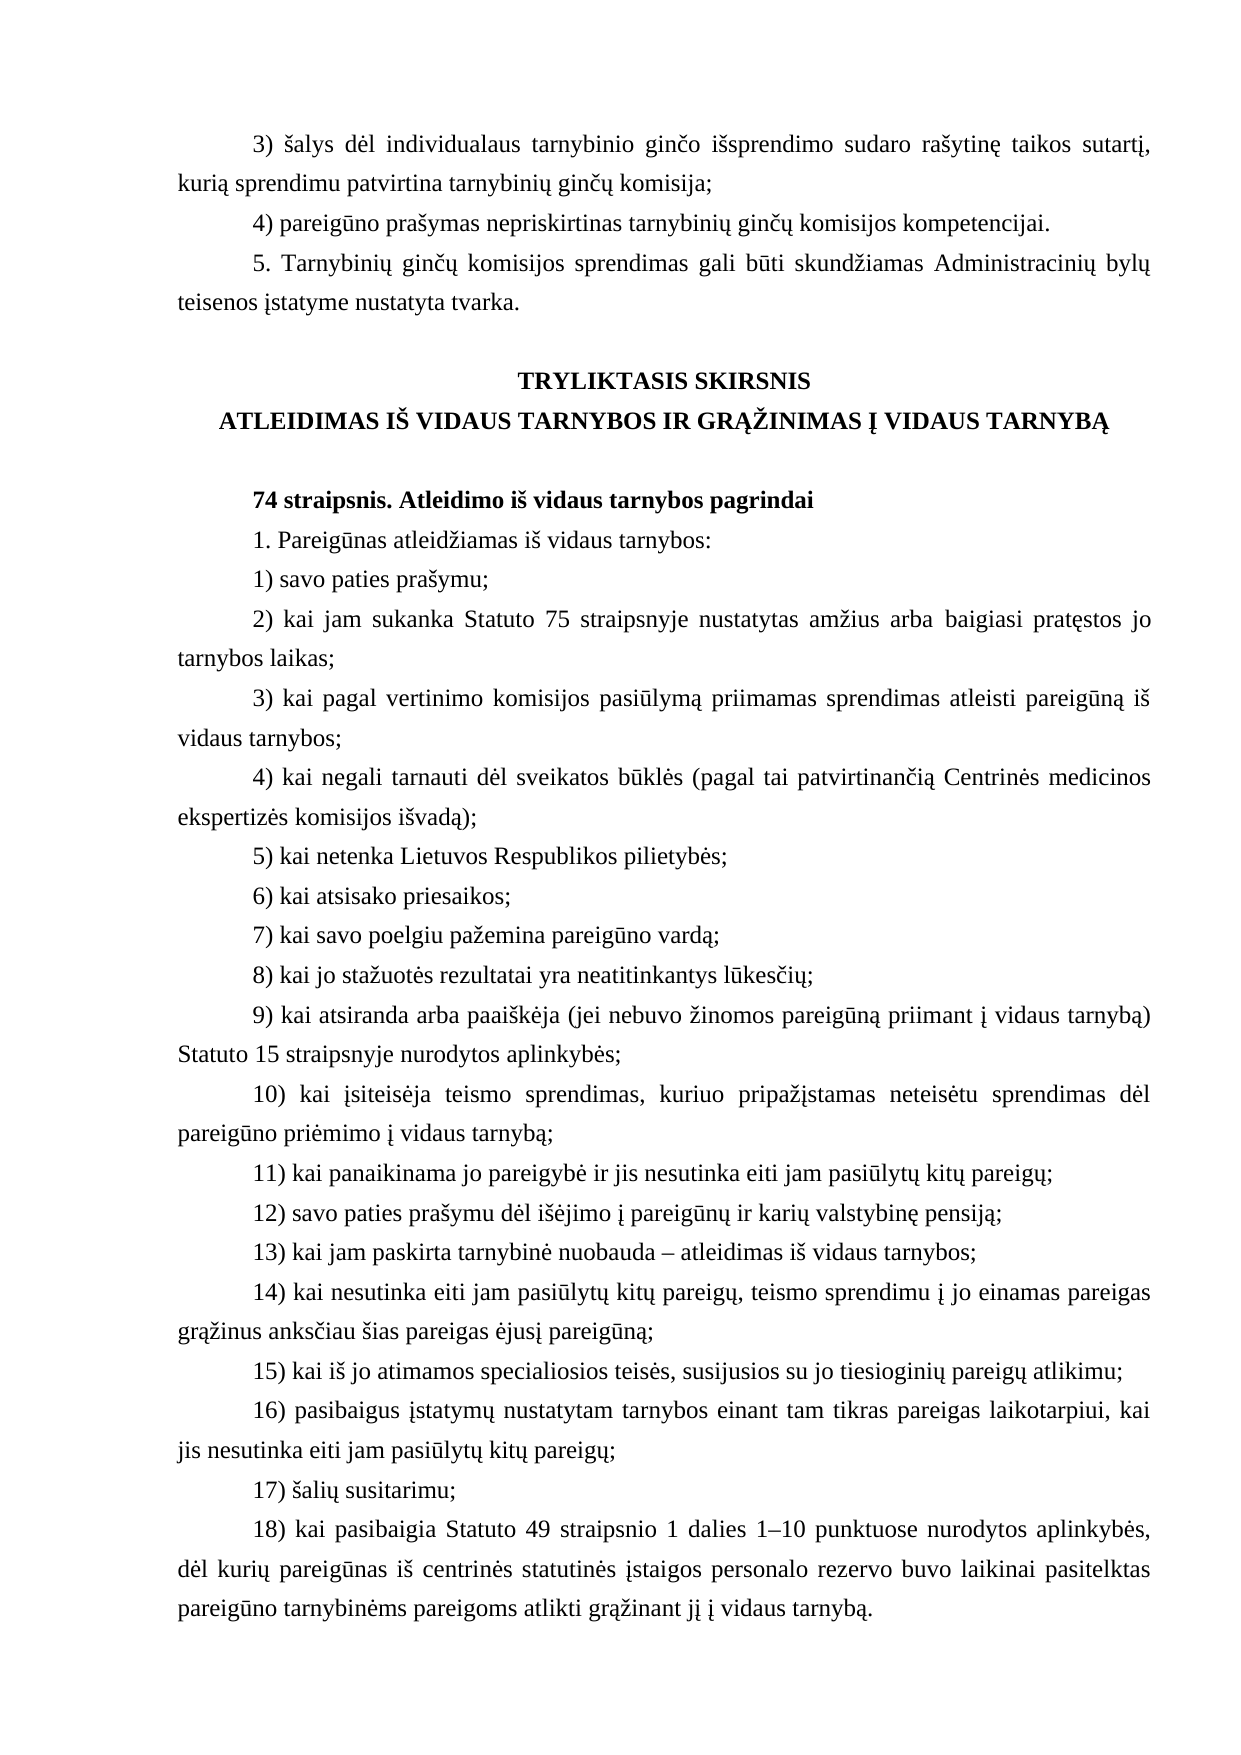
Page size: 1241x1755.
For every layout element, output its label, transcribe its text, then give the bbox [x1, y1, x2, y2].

text 18) kai pasibaigia Statuto 49 straipsnio 1 dalies 1–10 punktuose nurodytos aplinkybės, dėl kurių pareigūnas iš centrinės statutinės įstaigos personalo rezervo buvo laikinai pasitelktas pareigūno tarnybinėms pareigoms atlikti grąžinant jį į vidaus tarnybą. [177, 1503, 1152, 1622]
text ATLEIDIMAS IŠ VIDAUS TARNYBOS IR GRĄŽINIMAS Į VIDAUS TARNYBĄ [177, 395, 1152, 435]
text 8) kai jo stažuotės rezultatai yra neatitinkantys lūkesčių; [177, 949, 1152, 989]
text 74 straipsnis. Atleidimo iš vidaus tarnybos pagrindai [177, 474, 1152, 514]
text 10) kai įsiteisėja teismo sprendimas, kuriuo pripažįstamas neteisėtu sprendimas dėl pareigūno priėmimo į vidaus tarnybą; [177, 1068, 1152, 1147]
text 1. Pareigūnas atleidžiamas iš vidaus tarnybos: [177, 514, 1152, 553]
text 14) kai nesutinka eiti jam pasiūlytų kitų pareigų, teismo sprendimu į jo einamas pareigas grąžinus anksčiau šias pareigas ėjusį pareigūną; [177, 1266, 1152, 1345]
text 4) kai negali tarnauti dėl sveikatos būklės (pagal tai patvirtinančią Centrinės medicinos ekspertizės komisijos išvadą); [177, 751, 1152, 831]
text TRYLIKTASIS SKIRSNIS [177, 356, 1152, 395]
text 5. Tarnybinių ginčų komisijos sprendimas gali būti skundžiamas Administracinių bylų teisenos įstatyme nustatyta tvarka. [177, 237, 1152, 316]
text 11) kai panaikinama jo pareigybė ir jis nesutinka eiti jam pasiūlytų kitų pareigų; [177, 1147, 1152, 1187]
text 17) šalių susitarimu; [177, 1464, 1152, 1503]
text 7) kai savo poelgiu pažemina pareigūno vardą; [177, 910, 1152, 949]
text 6) kai atsisako priesaikos; [177, 870, 1152, 910]
text 2) kai jam sukanka Statuto 75 straipsnyje nustatytas amžius arba baigiasi pratęstos jo tarnybos laikas; [177, 593, 1152, 672]
text 12) savo paties prašymu dėl išėjimo į pareigūnų ir karių valstybinę pensiją; [177, 1187, 1152, 1226]
text 3) kai pagal vertinimo komisijos pasiūlymą priimamas sprendimas atleisti pareigūną iš vidaus tarnybos; [177, 672, 1152, 751]
text 1) savo paties prašymu; [177, 553, 1152, 593]
text 5) kai netenka Lietuvos Respublikos pilietybės; [177, 831, 1152, 870]
text 16) pasibaigus įstatymų nustatytam tarnybos einant tam tikras pareigas laikotarpiui, kai jis nesutinka eiti jam pasiūlytų kitų pareigų; [177, 1385, 1152, 1464]
text 15) kai iš jo atimamos specialiosios teisės, susijusios su jo tiesioginių pareigų atlikimu; [177, 1345, 1152, 1385]
text 3) šalys dėl individualaus tarnybinio ginčo išsprendimo sudaro rašytinę taikos sutartį, kurią sprendimu patvirtina tarnybinių ginčų komisija; [177, 118, 1152, 197]
text 9) kai atsiranda arba paaiškėja (jei nebuvo žinomos pareigūną priimant į vidaus tarnybą) Statuto 15 straipsnyje nurodytos aplinkybės; [177, 989, 1152, 1068]
text 4) pareigūno prašymas nepriskirtinas tarnybinių ginčų komisijos kompetencijai. [177, 197, 1152, 237]
text 13) kai jam paskirta tarnybinė nuobauda – atleidimas iš vidaus tarnybos; [177, 1226, 1152, 1266]
